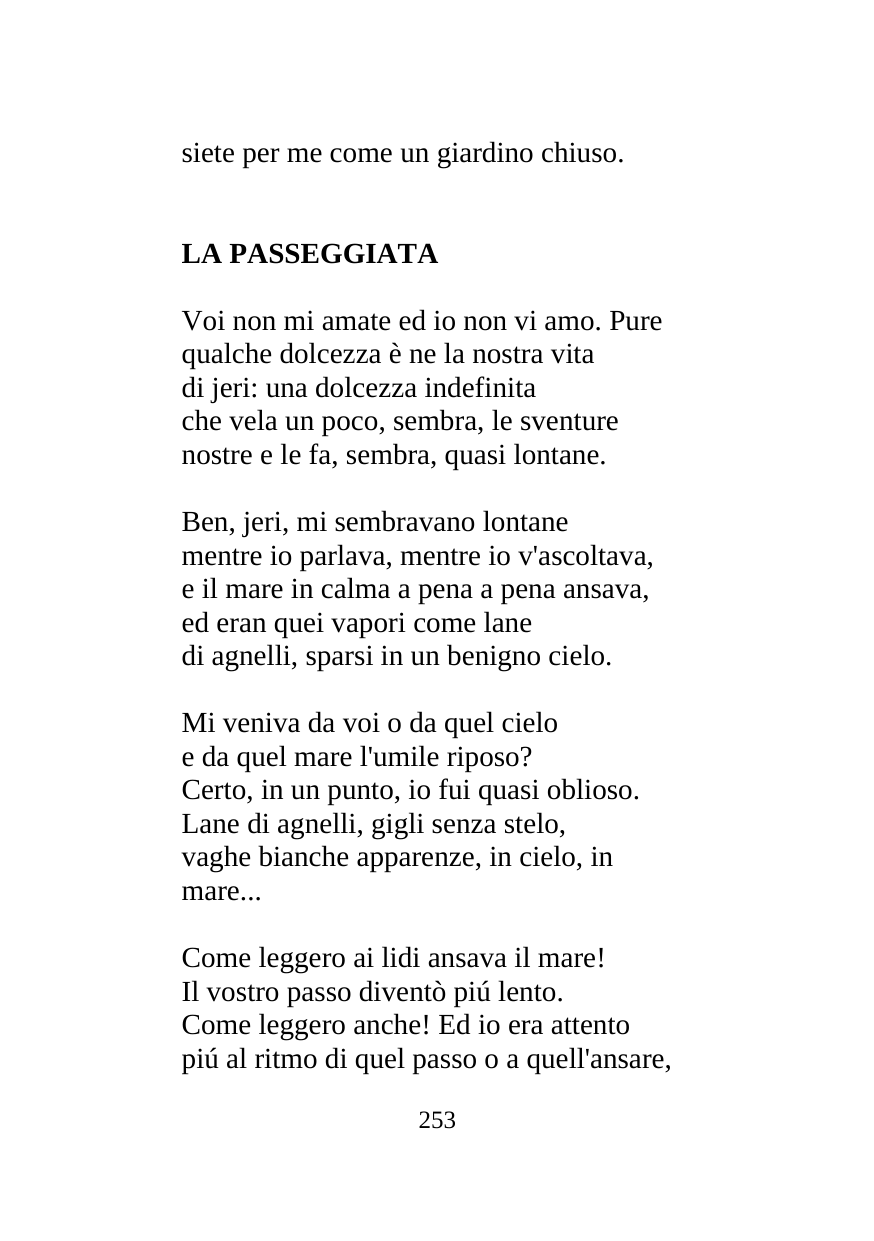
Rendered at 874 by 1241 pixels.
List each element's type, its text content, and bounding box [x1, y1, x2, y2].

text nostre e le fa, sembra, quasi lontane. [181, 437, 693, 471]
text siete per me come un giardino chiuso. [181, 135, 693, 169]
text Voi non mi amate ed io non vi amo. Pure [181, 303, 693, 336]
text Ben, jeri, mi sembravano lontane [181, 504, 693, 538]
text qualche dolcezza è ne la nostra vita [181, 336, 693, 370]
text ed eran quei vapori come lane [181, 605, 693, 638]
text di jeri: una dolcezza indefinita [181, 370, 693, 403]
text di agnelli, sparsi in un benigno cielo. [181, 638, 693, 672]
text piú al ritmo di quel passo o a quell'ansare, [181, 1041, 693, 1074]
text LA PASSEGGIATA [181, 236, 543, 269]
text Il vostro passo diventò piú lento. [181, 974, 693, 1007]
text Come leggero ai lidi ansava il mare! [181, 940, 693, 974]
text vaghe bianche apparenze, in cielo, in mare... [181, 839, 693, 907]
text Lane di agnelli, gigli senza stelo, [181, 806, 693, 839]
text Mi veniva da voi o da quel cielo [181, 705, 693, 739]
text Certo, in un punto, io fui quasi oblioso. [181, 772, 693, 806]
text mentre io parlava, mentre io v'ascoltava, [181, 538, 693, 571]
text Come leggero anche! Ed io era attento [181, 1007, 693, 1041]
text e il mare in calma a pena a pena ansava, [181, 571, 693, 605]
text e da quel mare l'umile riposo? [181, 739, 693, 772]
text che vela un poco, sembra, le sventure [181, 403, 693, 437]
